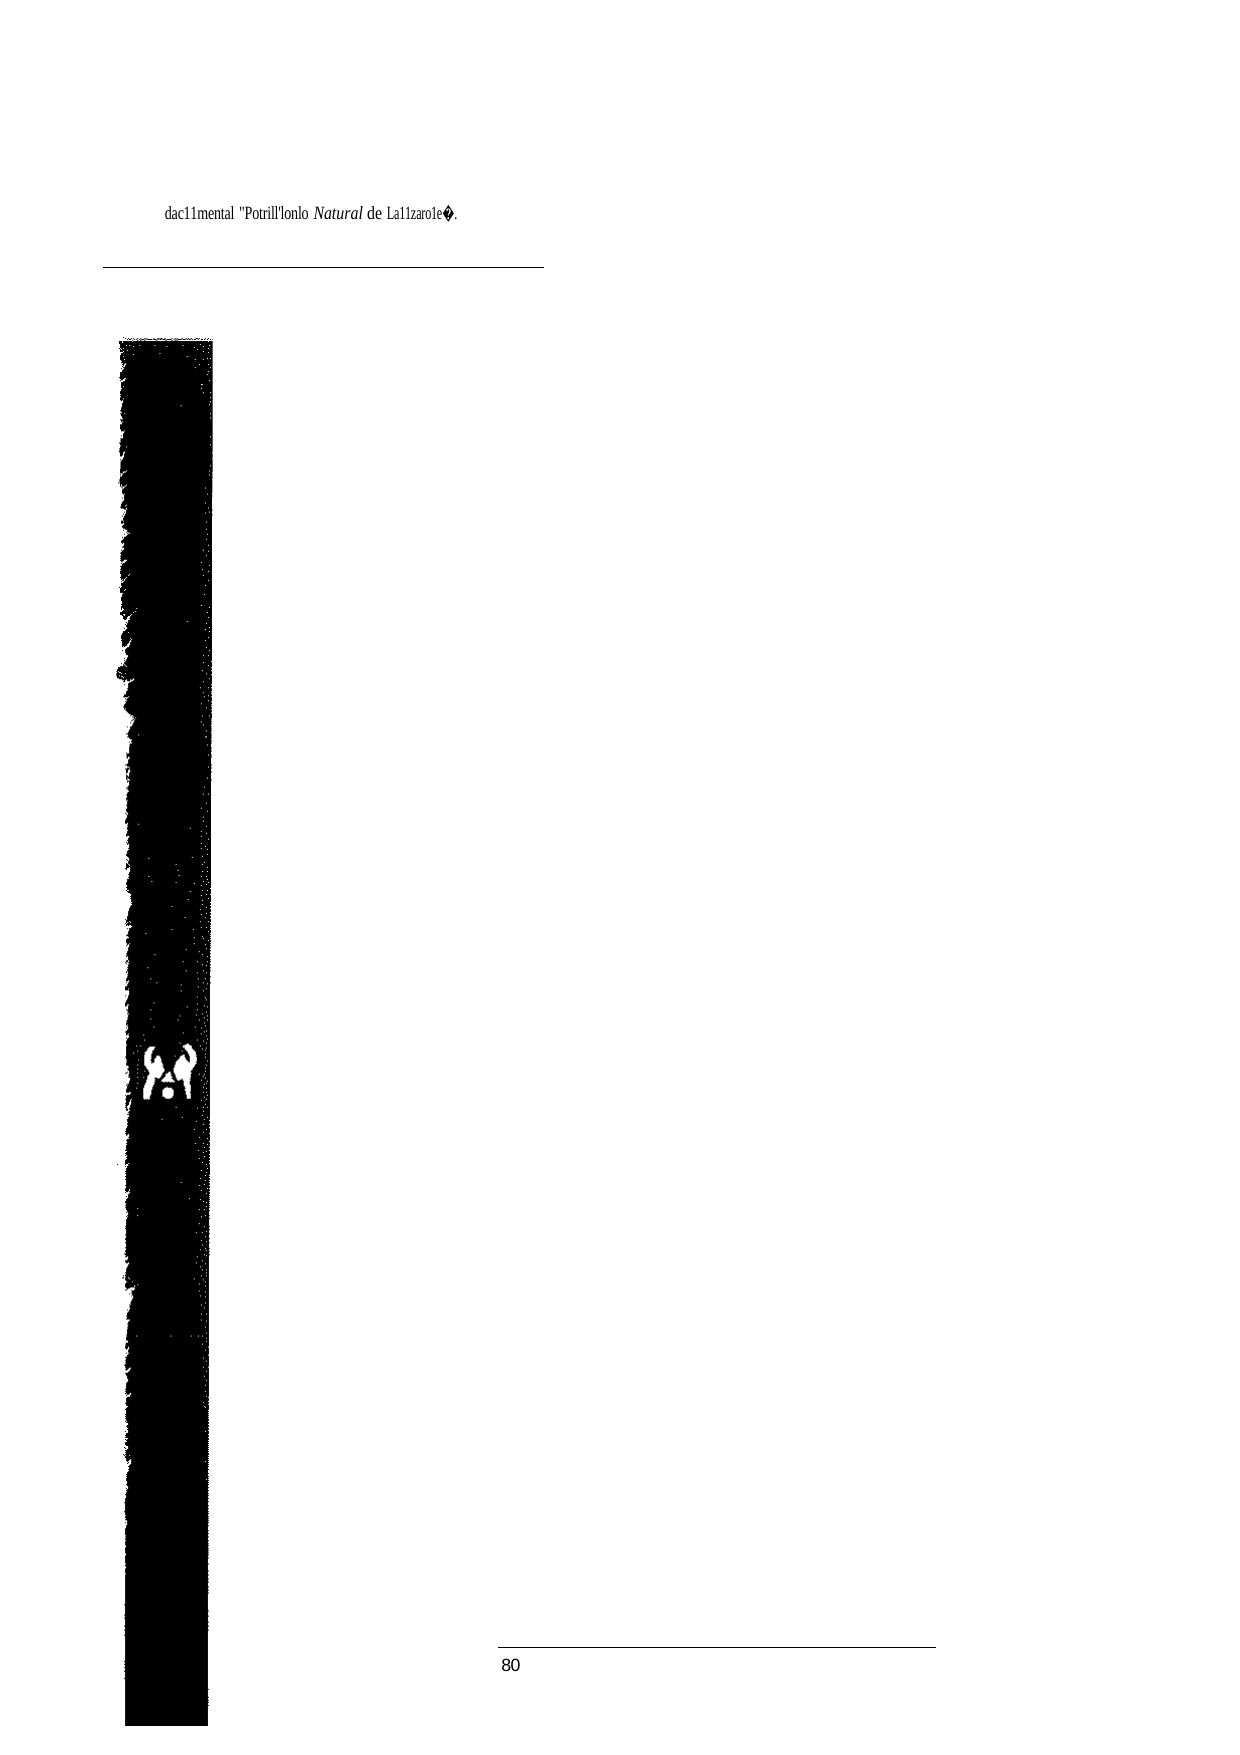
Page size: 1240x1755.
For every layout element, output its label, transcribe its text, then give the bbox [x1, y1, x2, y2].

text dac11mental "Potrill'lonlo Natural de La11zaro1e�. [163, 202, 840, 224]
